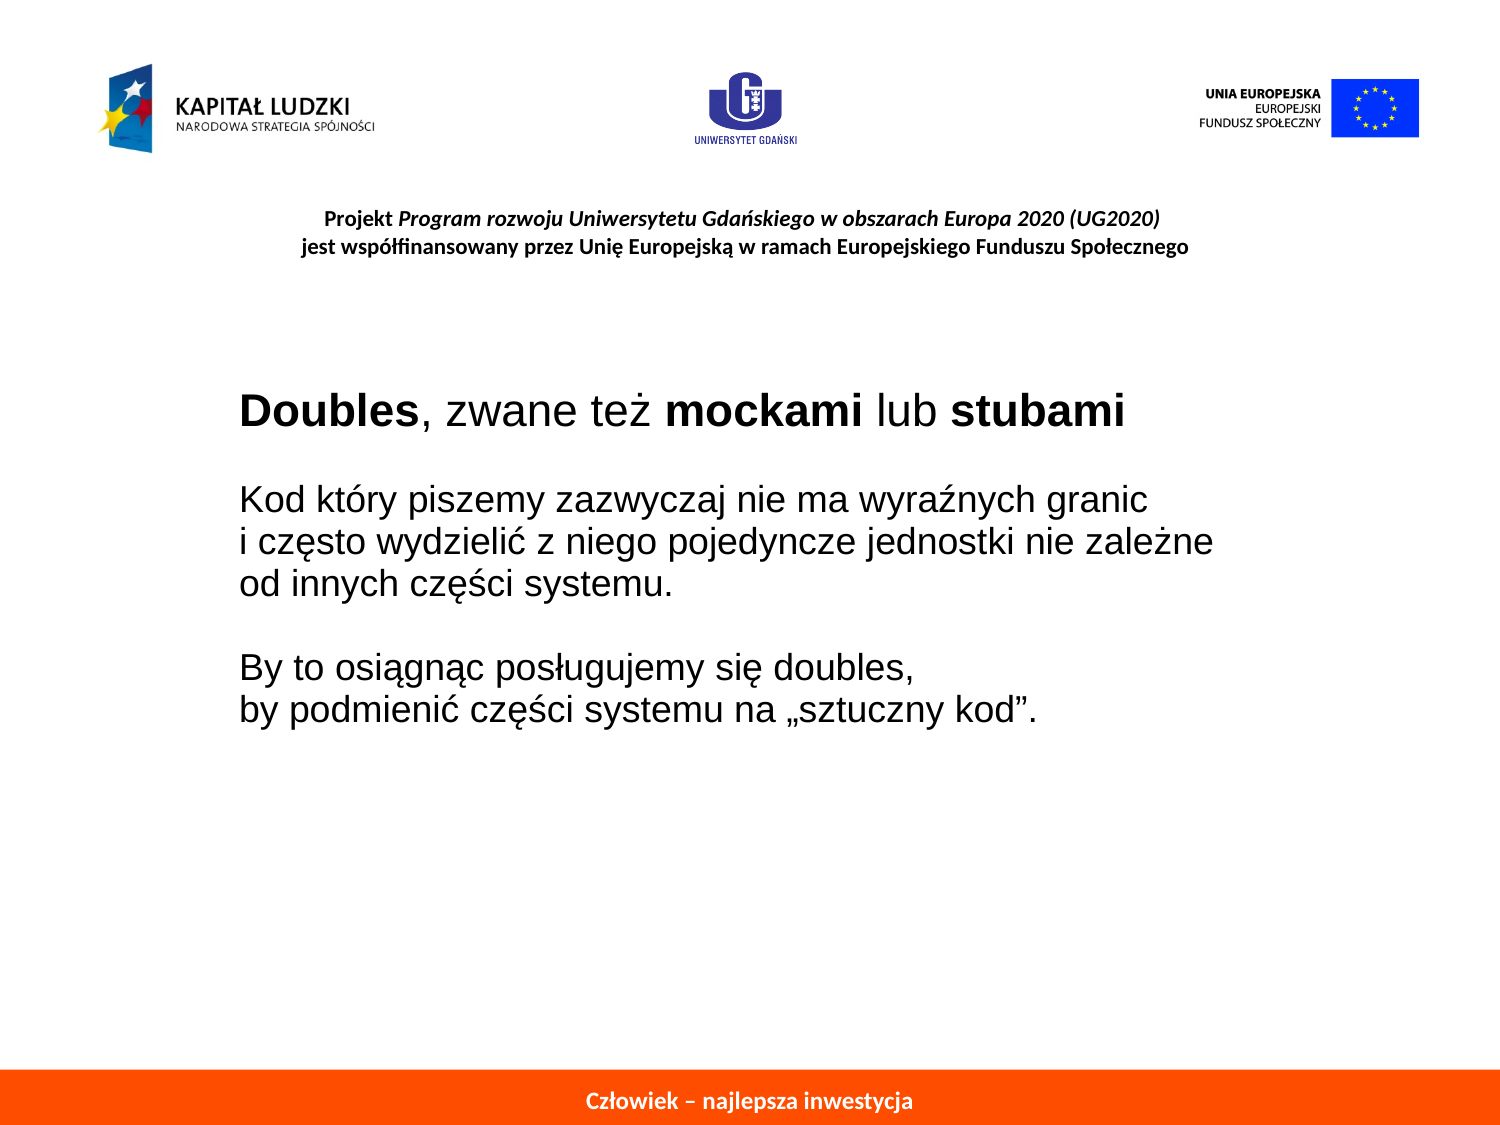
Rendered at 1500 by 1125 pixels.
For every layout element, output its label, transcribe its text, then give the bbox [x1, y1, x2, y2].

picture [53, 19, 418, 196]
footer Człowiek – najlepsza inwestycja [0, 1069, 1500, 1125]
picture [692, 69, 800, 147]
text_box Projekt Program rozwoju Uniwersytetu Gdańskiego w obszarach Europa 2020 (UG2020) jest współfinansowany przez Unię Europejską w ramach Europejskiego Funduszu Społecznego [53, 196, 1439, 267]
picture [1179, 60, 1439, 156]
text_box Doubles, zwane też mockami lub stubami Kod który piszemy zazwyczaj nie ma wyraźnych granic i często wydzielić z niego pojedyncze jednostki nie zależne od innych części systemu. By to osiągnąc posługujemy się doubles, by podmienić części systemu na „sztuczny kod”. [224, 377, 1240, 738]
